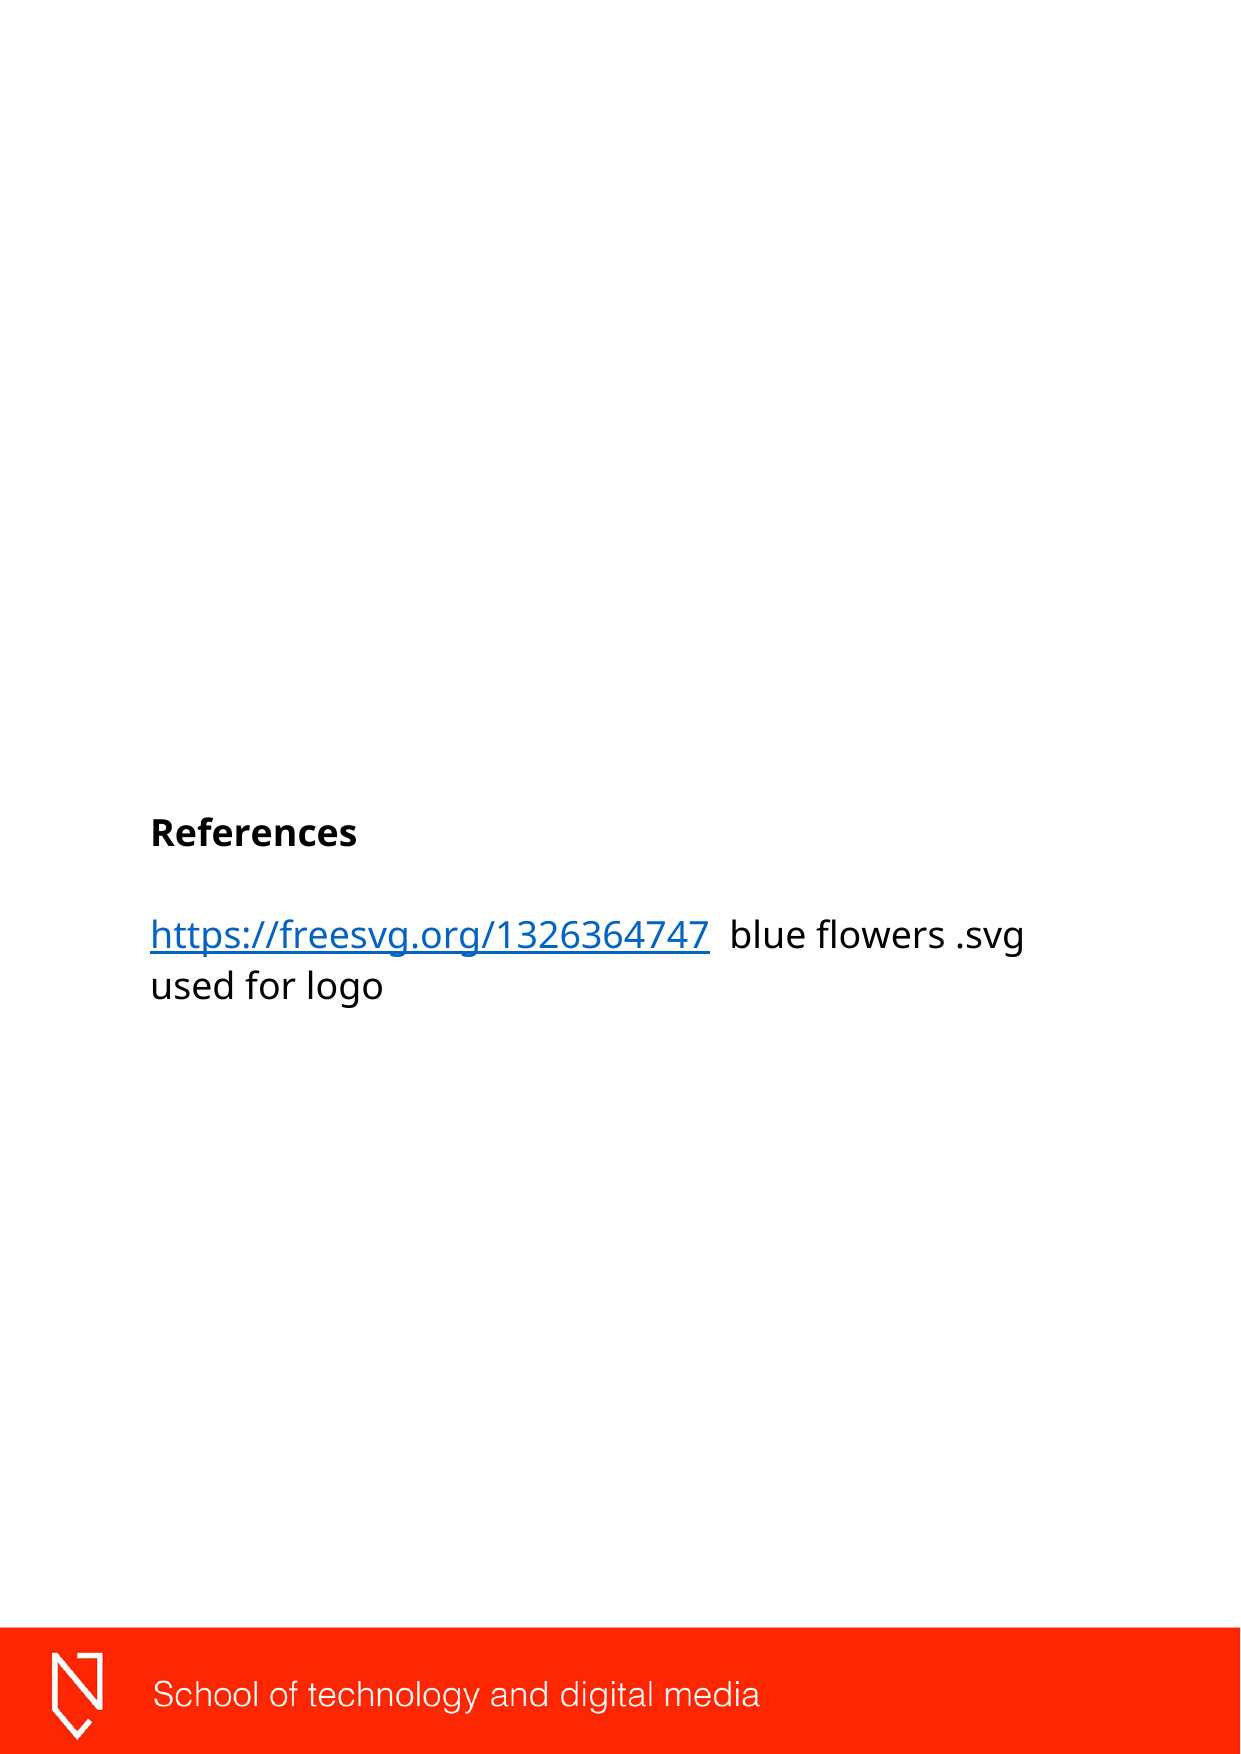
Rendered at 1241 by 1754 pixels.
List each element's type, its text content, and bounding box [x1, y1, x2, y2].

picture [0, 1618, 1241, 1754]
text https://freesvg.org/1326364747 blue flowers .svg used for logo [150, 908, 1090, 1010]
subtitle References [150, 806, 1090, 857]
